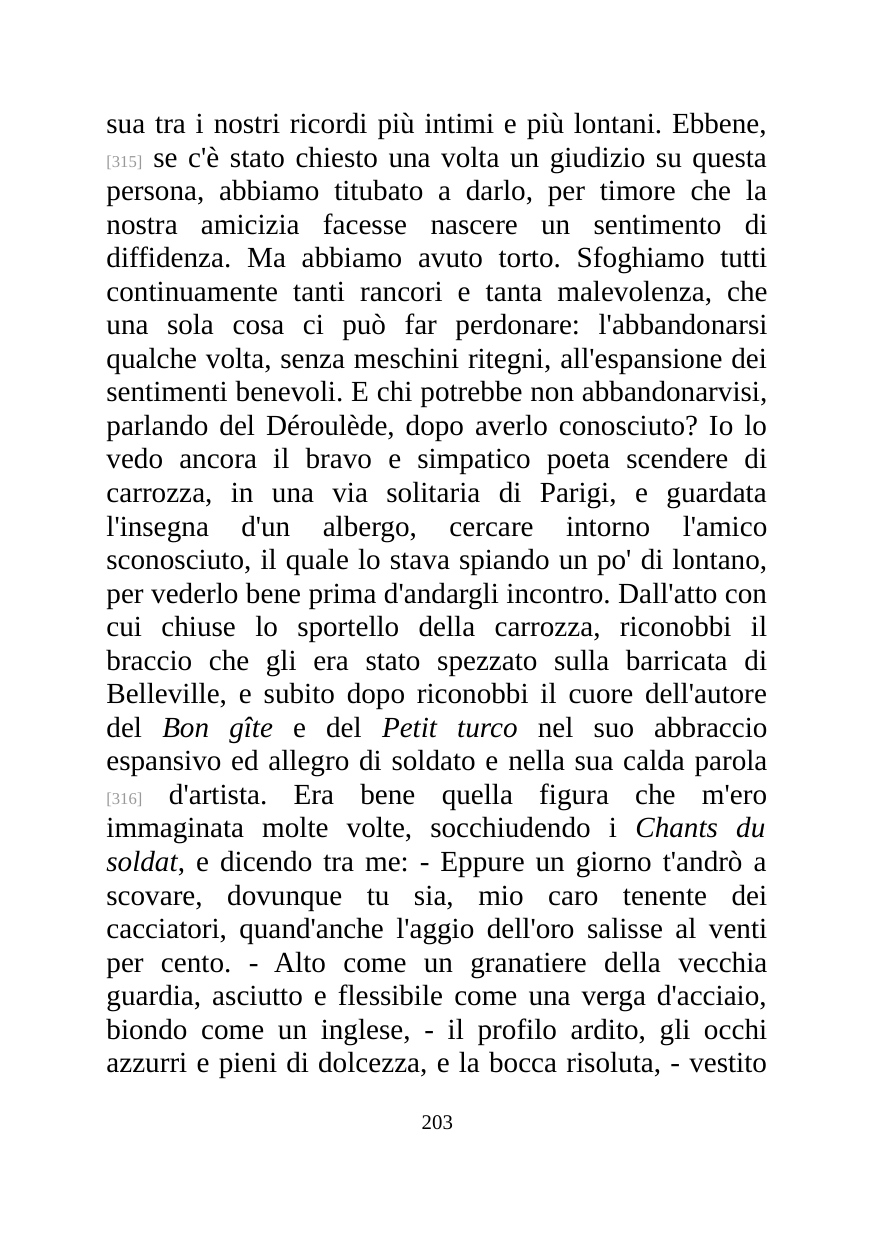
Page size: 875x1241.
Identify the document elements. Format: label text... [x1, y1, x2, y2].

text sua tra i nostri ricordi più intimi e più lontani. Ebbene, [315] se c'è stato chiesto una volta un giudizio su questa persona, abbiamo titubato a darlo, per timore che la nostra amicizia facesse nascere un sentimento di diffidenza. Ma abbiamo avuto torto. Sfoghiamo tutti continuamente tanti rancori e tanta malevolenza, che una sola cosa ci può far perdonare: l'abbandonarsi qualche volta, senza meschini ritegni, all'espansione dei sentimenti benevoli. E chi potrebbe non abbandonarvisi, parlando del Déroulède, dopo averlo conosciuto? Io lo vedo ancora il bravo e simpatico poeta scendere di carrozza, in una via solitaria di Parigi, e guardata l'insegna d'un albergo, cercare intorno l'amico sconosciuto, il quale lo stava spiando un po' di lontano, per vederlo bene prima d'andargli incontro. Dall'atto con cui chiuse lo sportello della carrozza, riconobbi il braccio che gli era stato spezzato sulla barricata di Belleville, e subito dopo riconobbi il cuore dell'autore del Bon gîte e del Petit turco nel suo abbraccio espansivo ed allegro di soldato e nella sua calda parola [316] d'artista. Era bene quella figura che m'ero immaginata molte volte, socchiudendo i Chants du soldat, e dicendo tra me: - Eppure un giorno t'andrò a scovare, dovunque tu sia, mio caro tenente dei cacciatori, quand'anche l'aggio dell'oro salisse al venti per cento. - Alto come un granatiere della vecchia guardia, asciutto e flessibile come una verga d'acciaio, biondo come un inglese, - il profilo ardito, gli occhi azzurri e pieni di dolcezza, e la bocca risoluta, - vestito [106, 106, 768, 1079]
